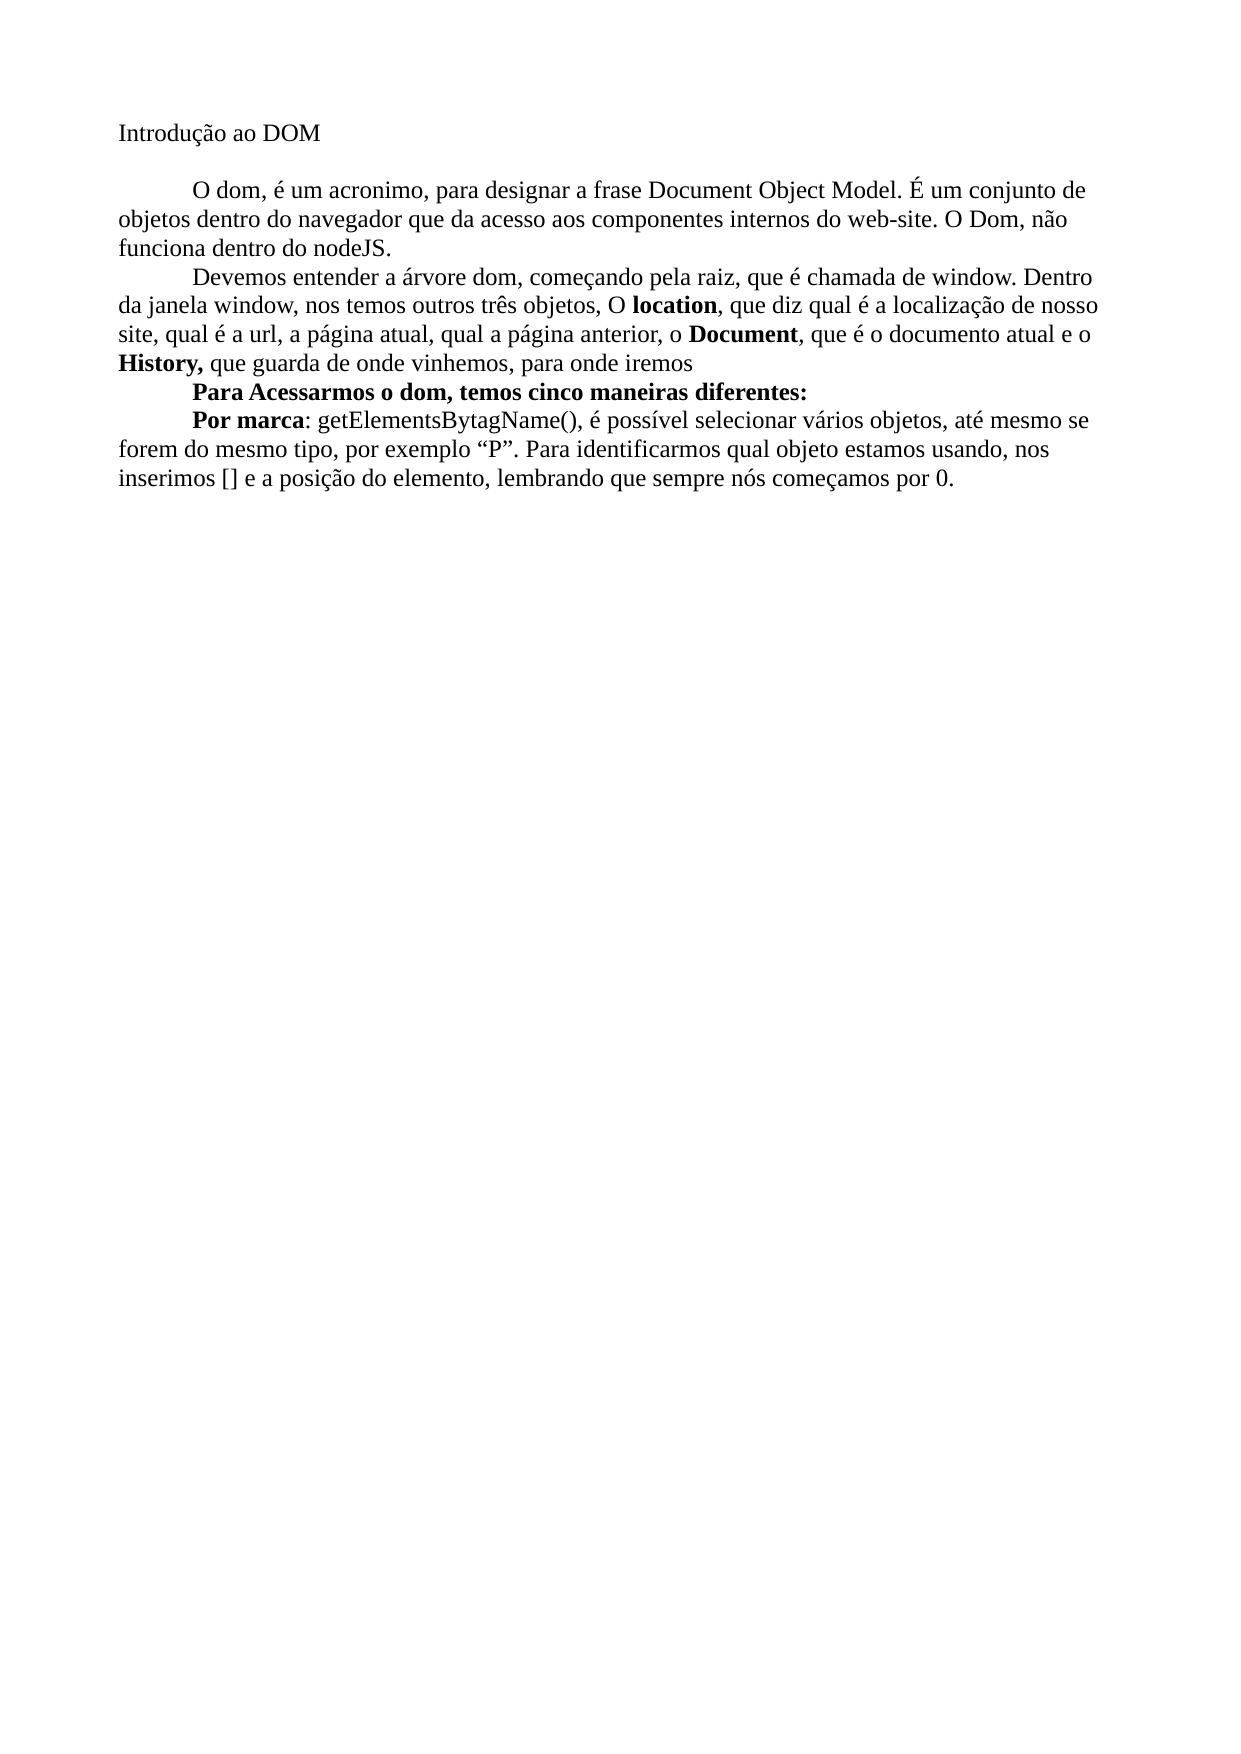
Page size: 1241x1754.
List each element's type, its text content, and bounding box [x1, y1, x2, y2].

text Introdução ao DOM [118, 118, 1122, 147]
text Por marca: getElementsBytagName(), é possível selecionar vários objetos, até mesmo se forem do mesmo tipo, por exemplo “P”. Para identificarmos qual objeto estamos usando, nos inserimos [] e a posição do elemento, lembrando que sempre nós começamos por 0. [118, 406, 1122, 492]
text Devemos entender a árvore dom, começando pela raiz, que é chamada de window. Dentro da janela window, nos temos outros três objetos, O location, que diz qual é a localização de nosso site, qual é a url, a página atual, qual a página anterior, o Document, que é o documento atual e o History, que guarda de onde vinhemos, para onde iremos [118, 262, 1122, 377]
text Para Acessarmos o dom, temos cinco maneiras diferentes: [118, 377, 1122, 406]
text O dom, é um acronimo, para designar a frase Document Object Model. É um conjunto de objetos dentro do navegador que da acesso aos componentes internos do web-site. O Dom, não funciona dentro do nodeJS. [118, 176, 1122, 262]
